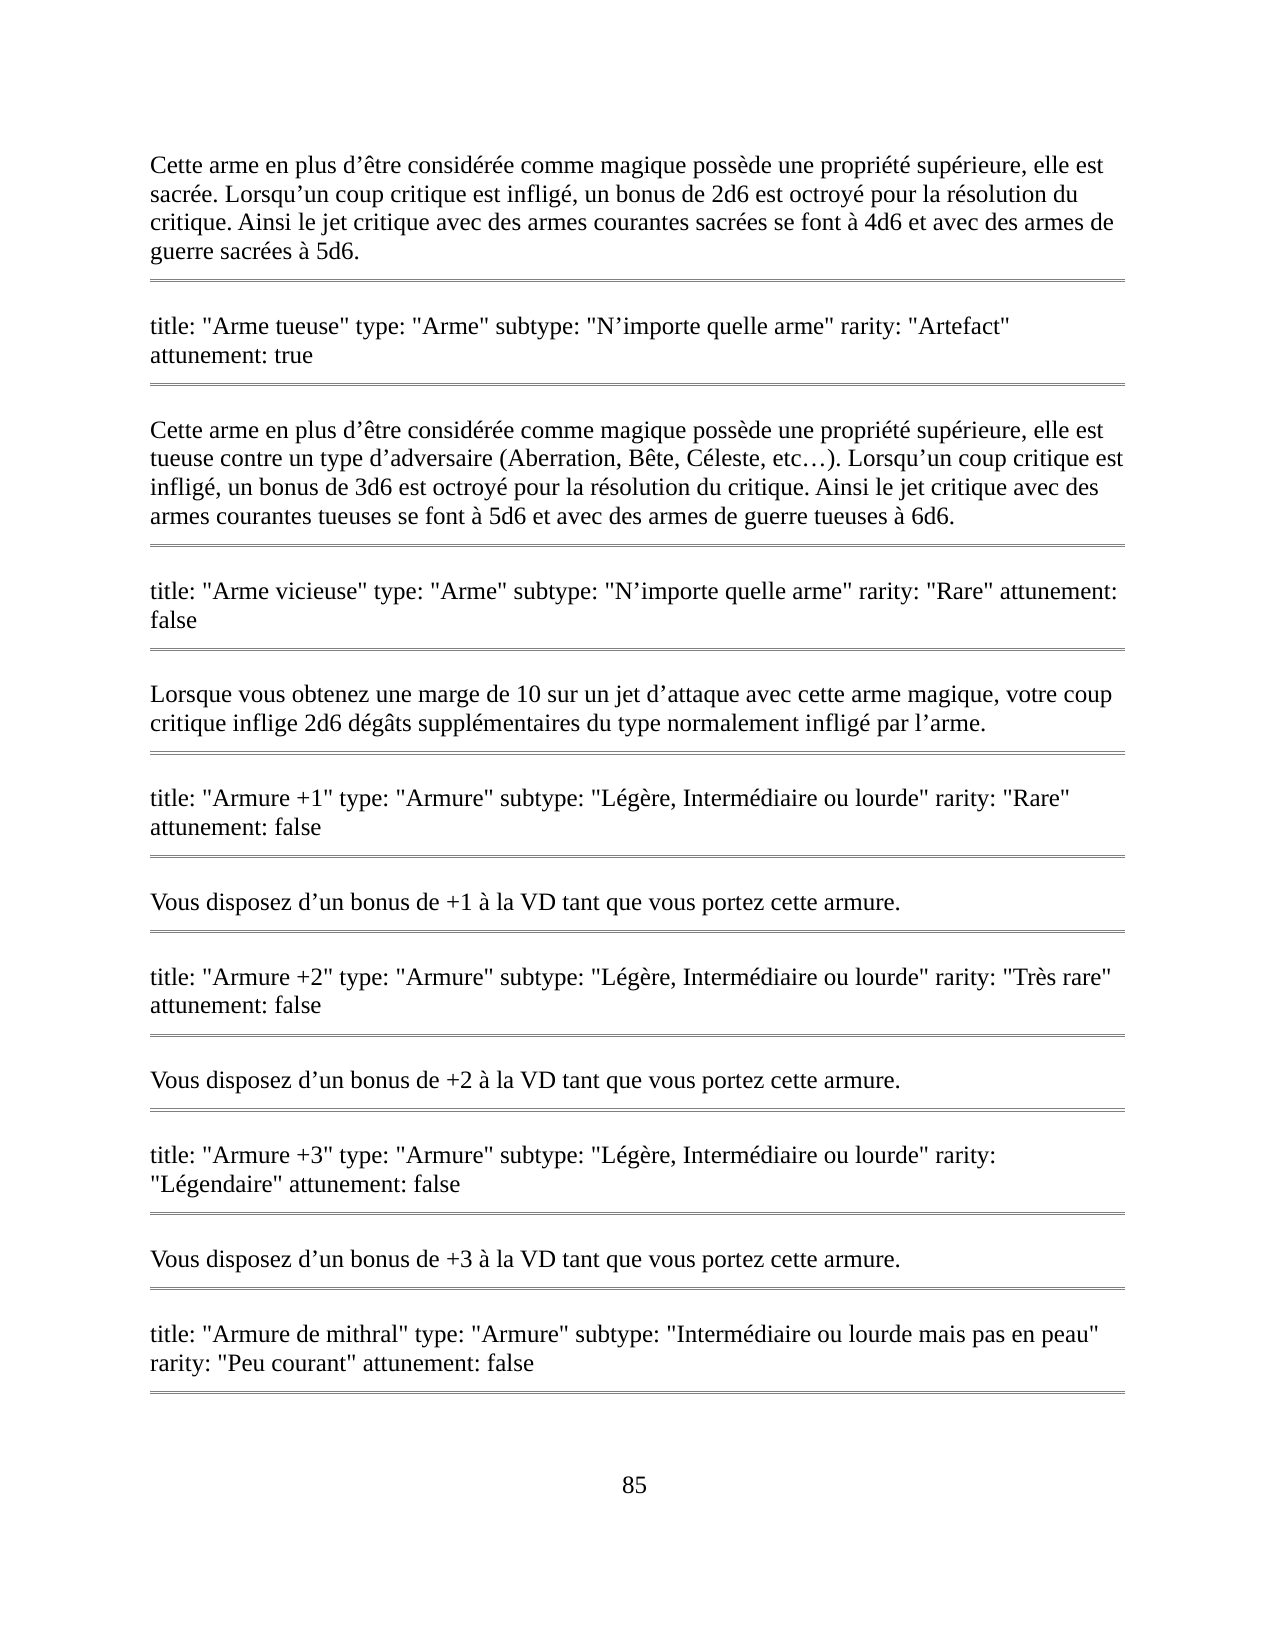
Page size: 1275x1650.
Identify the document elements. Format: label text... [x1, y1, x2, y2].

text title: "Armure +3" type: "Armure" subtype: "Légère, Intermédiaire ou lourde" rarity: "Légendaire" attunement: false [150, 1140, 1125, 1198]
text Vous disposez d’un bonus de +3 à la VD tant que vous portez cette armure. [150, 1244, 1125, 1273]
text Cette arme en plus d’être considérée comme magique possède une propriété supérieure, elle est sacrée. Lorsqu’un coup critique est infligé, un bonus de 2d6 est octroyé pour la résolution du critique. Ainsi le jet critique avec des armes courantes sacrées se font à 4d6 et avec des armes de guerre sacrées à 5d6. [150, 150, 1125, 265]
text title: "Armure de mithral" type: "Armure" subtype: "Intermédiaire ou lourde mais pas en peau" rarity: "Peu courant" attunement: false [150, 1319, 1125, 1376]
text Lorsque vous obtenez une marge de 10 sur un jet d’attaque avec cette arme magique, votre coup critique inflige 2d6 dégâts supplémentaires du type normalement infligé par l’arme. [150, 679, 1125, 737]
text Vous disposez d’un bonus de +1 à la VD tant que vous portez cette armure. [150, 887, 1125, 916]
text Vous disposez d’un bonus de +2 à la VD tant que vous portez cette armure. [150, 1065, 1125, 1094]
text Cette arme en plus d’être considérée comme magique possède une propriété supérieure, elle est tueuse contre un type d’adversaire (Aberration, Bête, Céleste, etc…​). Lorsqu’un coup critique est infligé, un bonus de 3d6 est octroyé pour la résolution du critique. Ainsi le jet critique avec des armes courantes tueuses se font à 5d6 et avec des armes de guerre tueuses à 6d6. [150, 415, 1125, 530]
text title: "Arme vicieuse" type: "Arme" subtype: "N’importe quelle arme" rarity: "Rare" attunement: false [150, 576, 1125, 633]
text title: "Armure +1" type: "Armure" subtype: "Légère, Intermédiaire ou lourde" rarity: "Rare" attunement: false [150, 783, 1125, 841]
text title: "Armure +2" type: "Armure" subtype: "Légère, Intermédiaire ou lourde" rarity: "Très rare" attunement: false [150, 962, 1125, 1019]
text title: "Arme tueuse" type: "Arme" subtype: "N’importe quelle arme" rarity: "Artefact" attunement: true [150, 311, 1125, 369]
